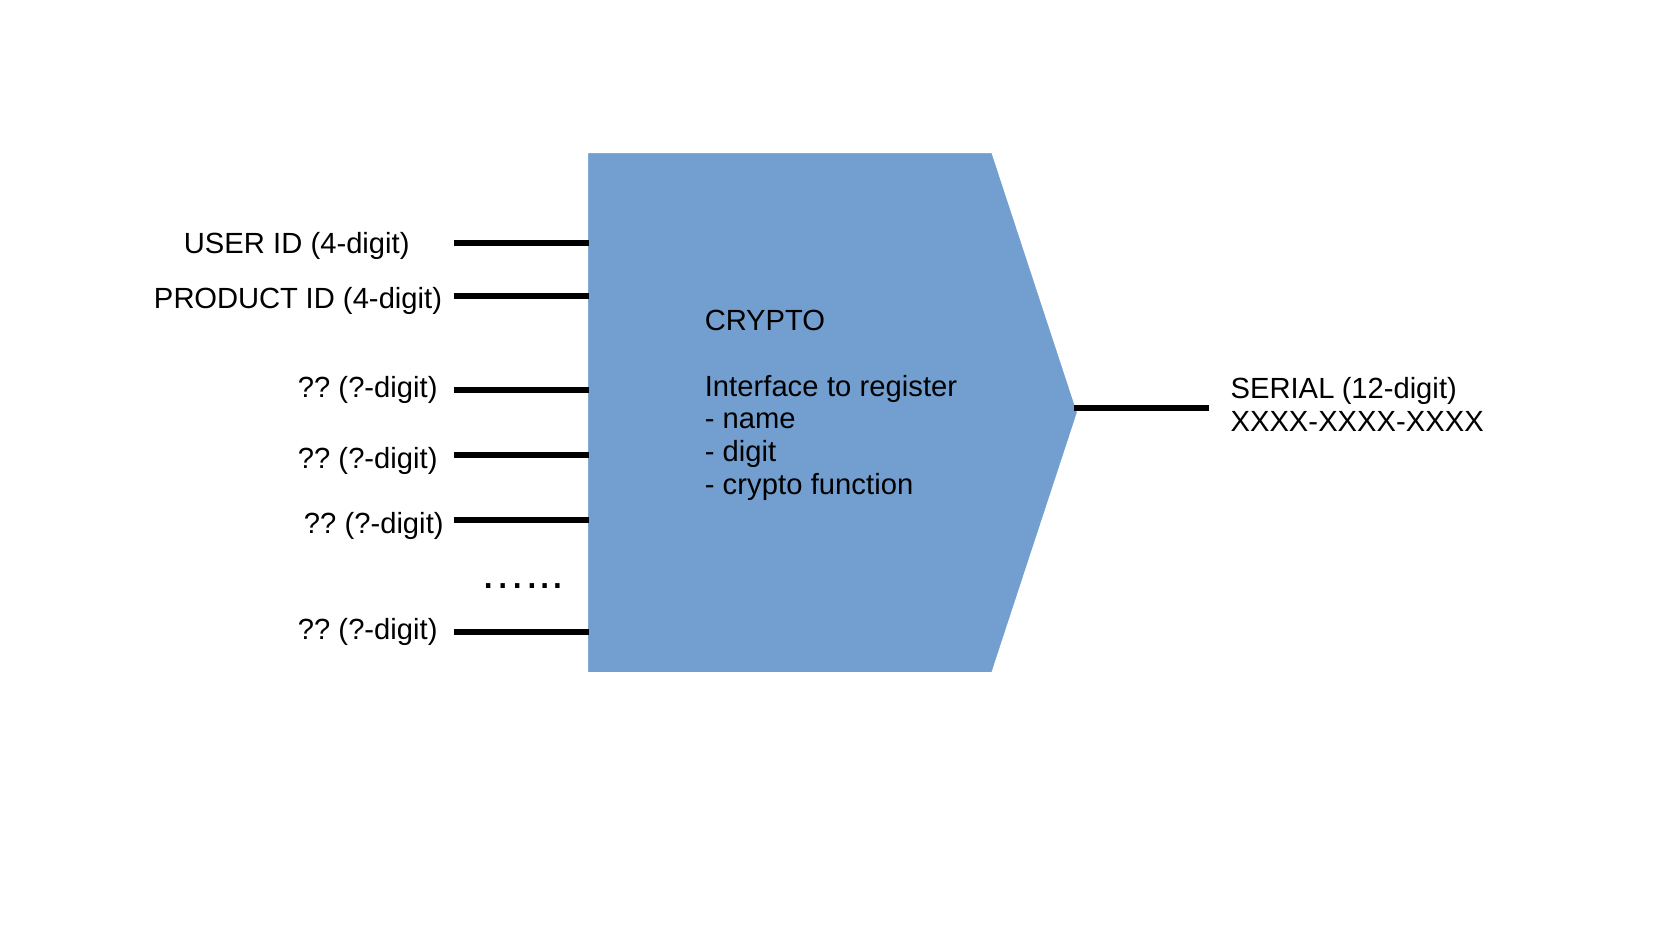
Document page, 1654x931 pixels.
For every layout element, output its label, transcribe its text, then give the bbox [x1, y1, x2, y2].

text_box USER ID (4-digit) [169, 219, 449, 274]
text_box SERIAL (12-digit) XXXX-XXXX-XXXX [1215, 364, 1585, 445]
text_box ?? (?-digit) [283, 434, 653, 515]
text_box [585, 150, 1081, 676]
text_box CRYPTO Interface to register - name - digit - crypto function [690, 296, 976, 509]
text_box ?? (?-digit) [283, 363, 653, 434]
text_box …... [465, 540, 835, 621]
text_box ?? (?-digit) [289, 499, 659, 580]
text_box ?? (?-digit) [283, 605, 653, 686]
text_box PRODUCT ID (4-digit) [139, 274, 509, 355]
